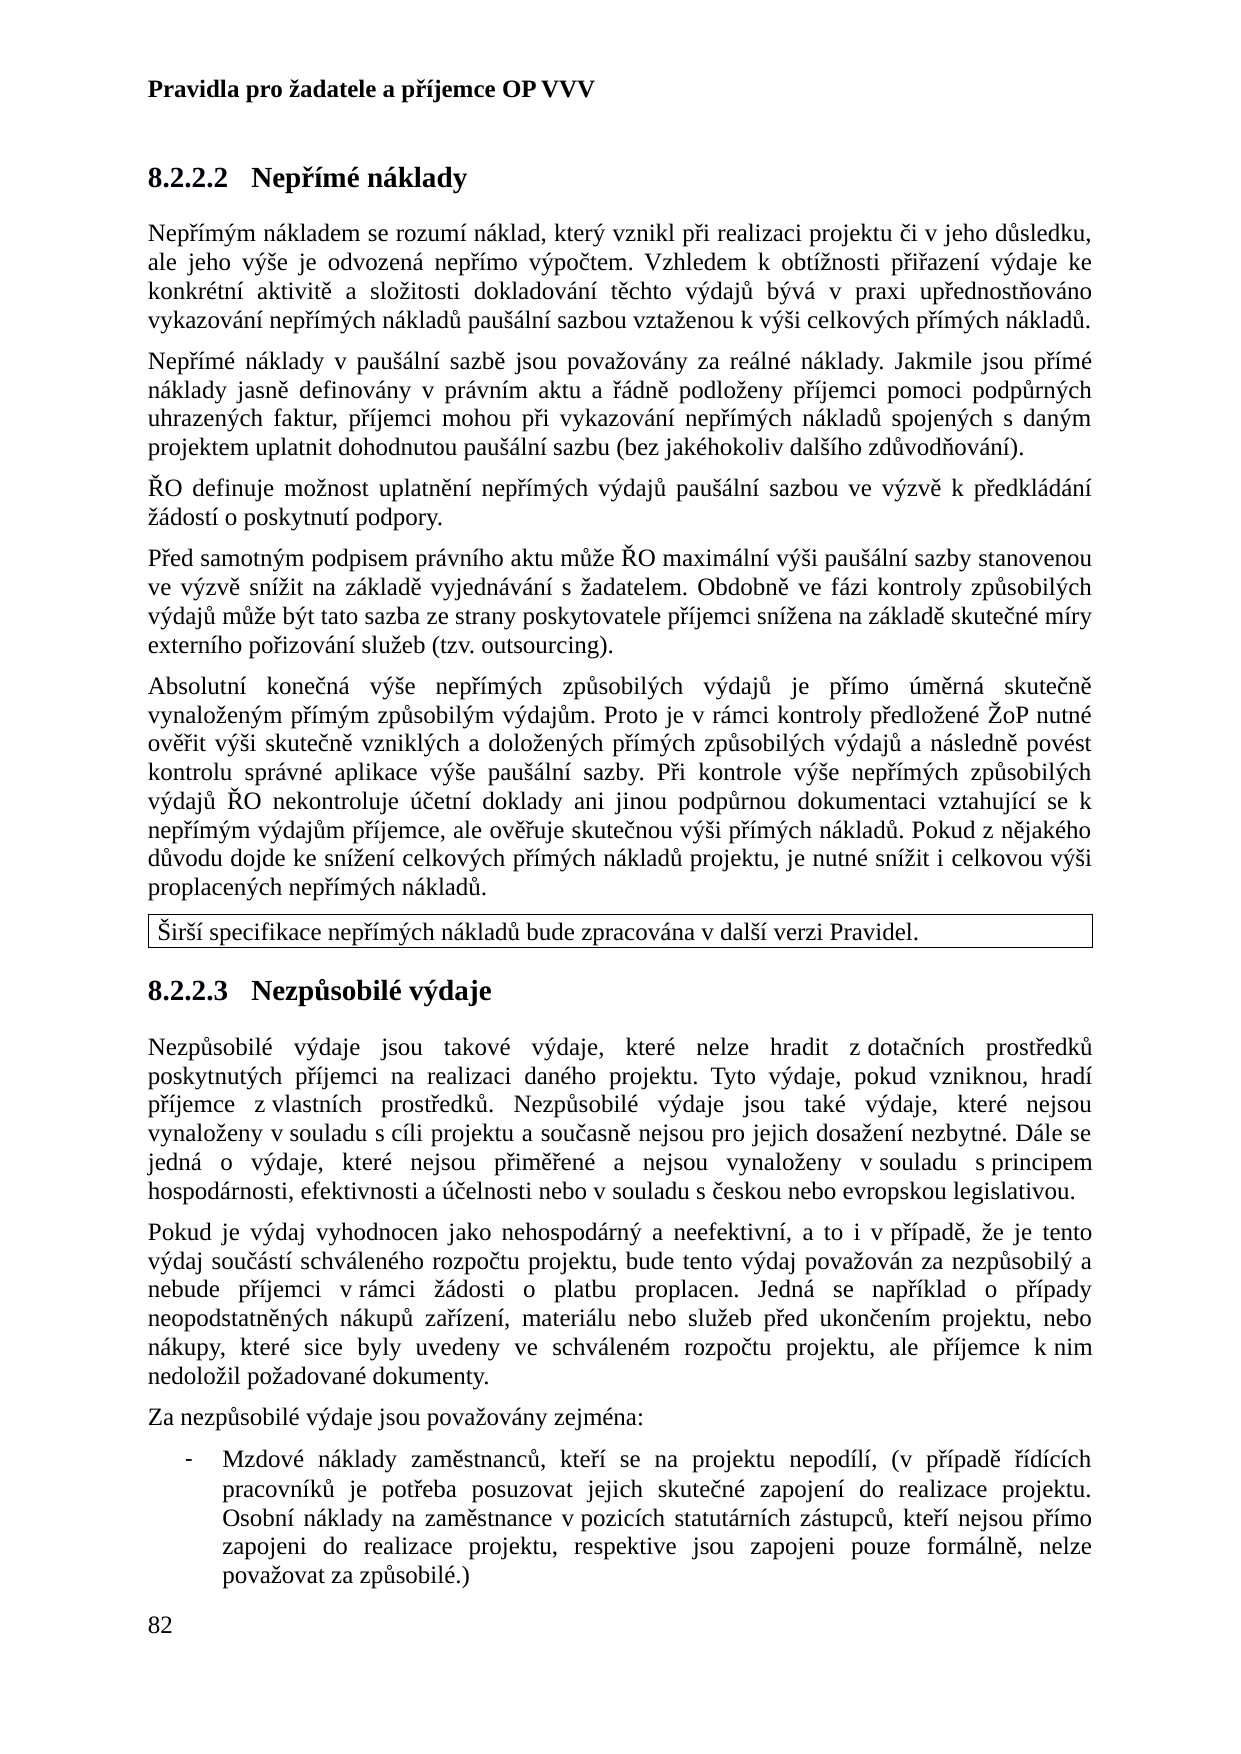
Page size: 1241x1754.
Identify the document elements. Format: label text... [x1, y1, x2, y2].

text Absolutní konečná výše nepřímých způsobilých výdajů je přímo úměrná skutečně vynaloženým přímým způsobilým výdajům. Proto je v rámci kontroly předložené ŽoP nutné ověřit výši skutečně vzniklých a doložených přímých způsobilých výdajů a následně povést kontrolu správné aplikace výše paušální sazby. Při kontrole výše nepřímých způsobilých výdajů ŘO nekontroluje účetní doklady ani jinou podpůrnou dokumentaci vztahující se k nepřímým výdajům příjemce, ale ověřuje skutečnou výši přímých nákladů. Pokud z nějakého důvodu dojde ke snížení celkových přímých nákladů projektu, je nutné snížit i celkovou výši proplacených nepřímých nákladů. [148, 671, 1093, 901]
text Nepřímým nákladem se rozumí náklad, který vznikl při realizaci projektu či v jeho důsledku, ale jeho výše je odvozená nepřímo výpočtem. Vzhledem k obtížnosti přiřazení výdaje ke konkrétní aktivitě a složitosti dokladování těchto výdajů bývá v praxi upřednostňováno vykazování nepřímých nákladů paušální sazbou vztaženou k výši celkových přímých nákladů. [148, 218, 1093, 333]
list Nepřímé náklady [148, 160, 1093, 193]
text Nepřímé náklady v paušální sazbě jsou považovány za reálné náklady. Jakmile jsou přímé náklady jasně definovány v právním aktu a řádně podloženy příjemci pomoci podpůrných uhrazených faktur, příjemci mohou při vykazování nepřímých nákladů spojených s daným projektem uplatnit dohodnutou paušální sazbu (bez jakéhokoliv dalšího zdůvodňování). [148, 346, 1093, 461]
text Za nezpůsobilé výdaje jsou považovány zejména: [148, 1402, 1093, 1431]
text Širší specifikace nepřímých nákladů bude zpracována v další verzi Pravidel. [149, 915, 1092, 947]
text Pokud je výdaj vyhodnocen jako nehospodárný a neefektivní, a to i v případě, že je tento výdaj součástí schváleného rozpočtu projektu, bude tento výdaj považován za nezpůsobilý a nebude příjemci v rámci žádosti o platbu proplacen. Jedná se například o případy neopodstatněných nákupů zařízení, materiálu nebo služeb před ukončením projektu, nebo nákupy, které sice byly uvedeny ve schváleném rozpočtu projektu, ale příjemce k nim nedoložil požadované dokumenty. [148, 1217, 1093, 1389]
list Nezpůsobilé výdaje [148, 973, 1093, 1007]
text ŘO definuje možnost uplatnění nepřímých výdajů paušální sazbou ve výzvě k předkládání žádostí o poskytnutí podpory. [148, 473, 1093, 531]
text Před samotným podpisem právního aktu může ŘO maximální výši paušální sazby stanovenou ve výzvě snížit na základě vyjednávání s žadatelem. Obdobně ve fázi kontroly způsobilých výdajů může být tato sazba ze strany poskytovatele příjemci snížena na základě skutečné míry externího pořizování služeb (tzv. outsourcing). [148, 543, 1093, 658]
text Nezpůsobilé výdaje jsou takové výdaje, které nelze hradit z dotačních prostředků poskytnutých příjemci na realizaci daného projektu. Tyto výdaje, pokud vzniknou, hradí příjemce z vlastních prostředků. Nezpůsobilé výdaje jsou také výdaje, které nejsou vynaloženy v souladu s cíli projektu a současně nejsou pro jejich dosažení nezbytné. Dále se jedná o výdaje, které nejsou přiměřené a nejsou vynaloženy v souladu s principem hospodárnosti, efektivnosti a účelnosti nebo v souladu s českou nebo evropskou legislativou. [148, 1032, 1093, 1204]
list Mzdové náklady zaměstnanců, kteří se na projektu nepodílí, (v případě řídících pracovníků je potřeba posuzovat jejich skutečné zapojení do realizace projektu. Osobní náklady na zaměstnance v pozicích statutárních zástupců, kteří nejsou přímo zapojeni do realizace projektu, respektive jsou zapojeni pouze formálně, nelze považovat za způsobilé.) [185, 1443, 1093, 1589]
